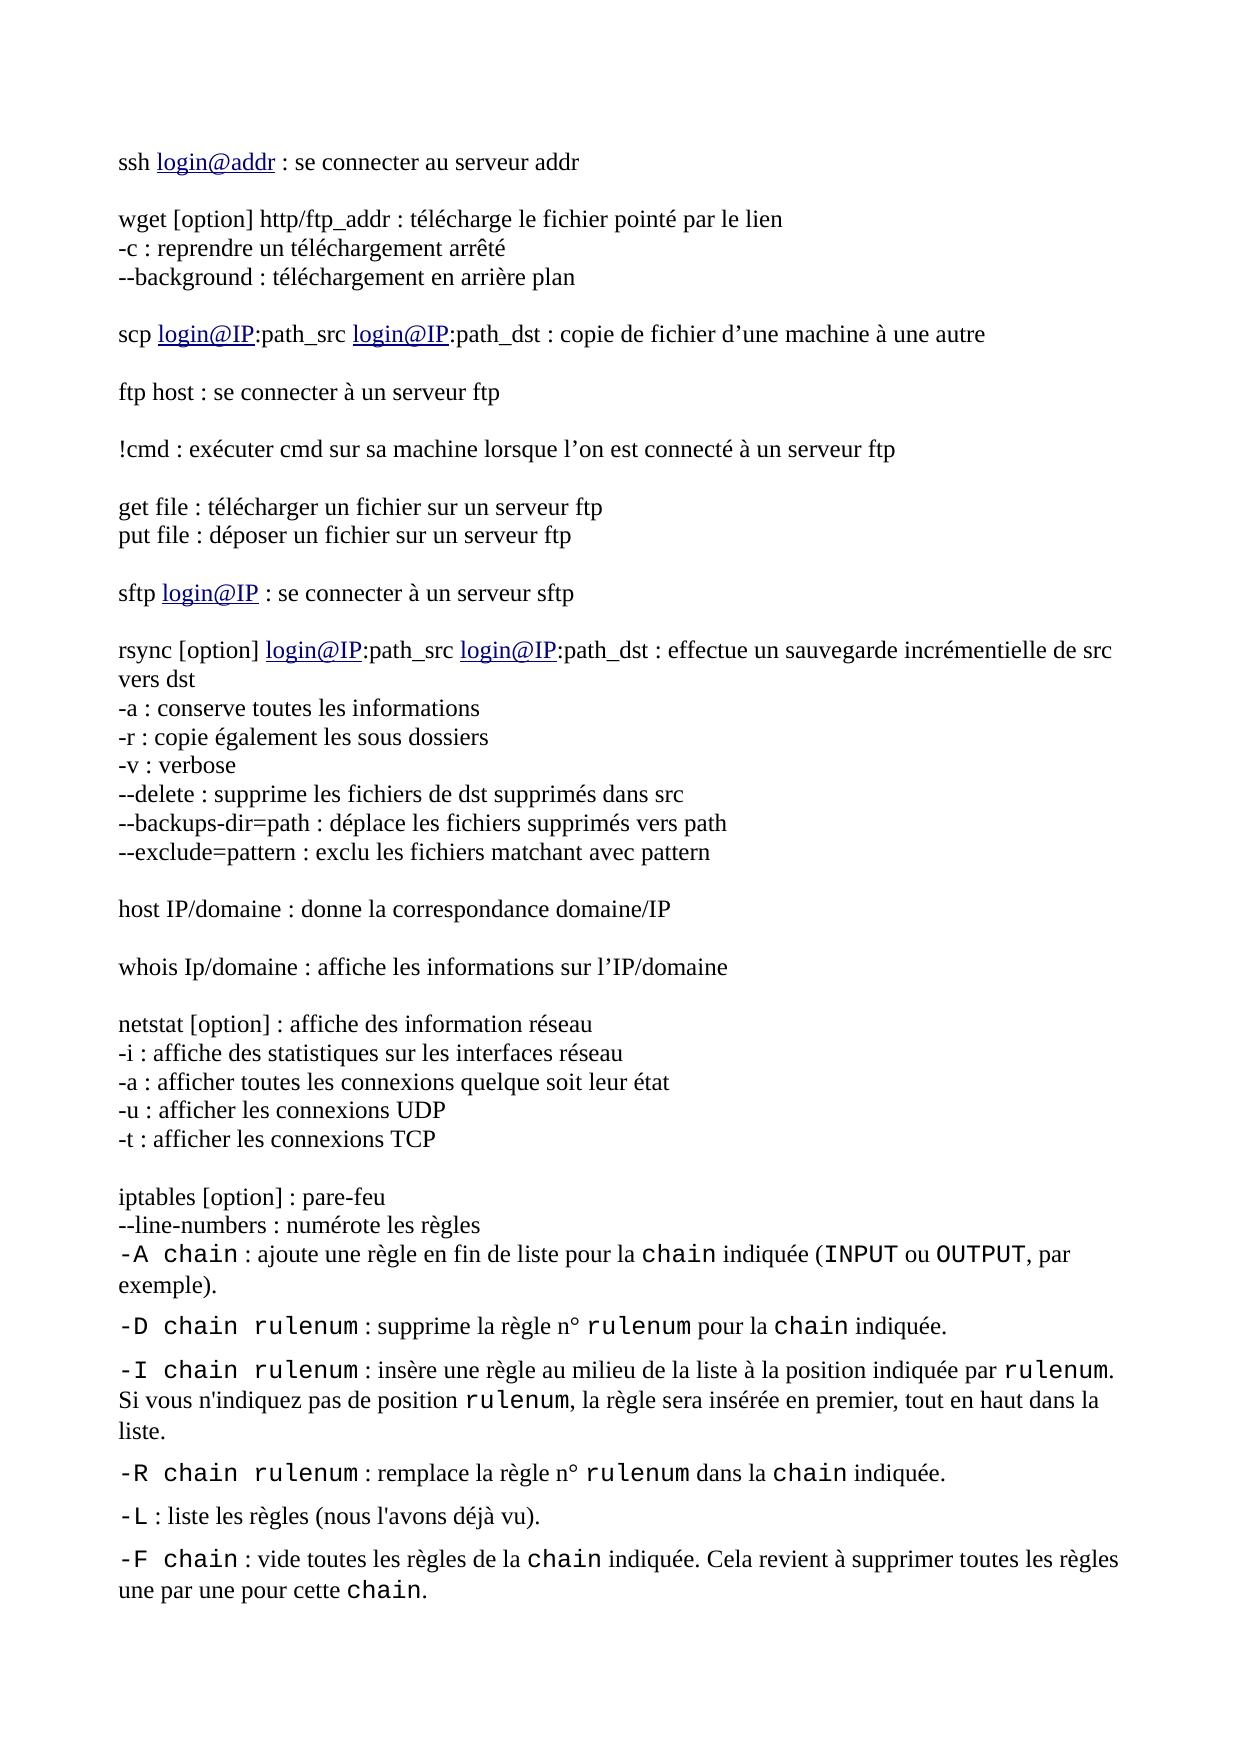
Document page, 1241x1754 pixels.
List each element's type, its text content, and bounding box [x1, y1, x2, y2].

text --background : téléchargement en arrière plan [118, 262, 1122, 291]
text rsync [option] login@IP:path_src login@IP:path_dst : effectue un sauvegarde incrémentielle de src vers dst [118, 636, 1122, 693]
text --backups-dir=path : déplace les fichiers supprimés vers path [118, 808, 1122, 837]
text -v : verbose [118, 751, 1122, 779]
text -u : afficher les connexions UDP [118, 1096, 1122, 1124]
text host IP/domaine : donne la correspondance domaine/IP [118, 894, 1122, 923]
text -D chain rulenum : supprime la règle n° rulenum pour la chain indiquée. [118, 1311, 1122, 1342]
text --exclude=pattern : exclu les fichiers matchant avec pattern [118, 837, 1122, 866]
text sftp login@IP : se connecter à un serveur sftp [118, 578, 1122, 607]
text -a : afficher toutes les connexions quelque soit leur état [118, 1067, 1122, 1096]
text whois Ip/domaine : affiche les informations sur l’IP/domaine [118, 952, 1122, 981]
text scp login@IP:path_src login@IP:path_dst : copie de fichier d’une machine à une autre [118, 319, 1122, 348]
text ssh login@addr : se connecter au serveur addr [118, 147, 1122, 176]
text --delete : supprime les fichiers de dst supprimés dans src [118, 779, 1122, 808]
text -r : copie également les sous dossiers [118, 722, 1122, 751]
text -L : liste les règles (nous l'avons déjà vu). [118, 1501, 1122, 1532]
text -A chain : ajoute une règle en fin de liste pour la chain indiquée (INPUT ou OUTPUT, par exemple). [118, 1239, 1122, 1299]
text put file : déposer un fichier sur un serveur ftp [118, 521, 1122, 549]
text wget [option] http/ftp_addr : télécharge le fichier pointé par le lien [118, 204, 1122, 233]
text -F chain : vide toutes les règles de la chain indiquée. Cela revient à supprimer toutes les règles une par une pour cette chain. [118, 1544, 1122, 1606]
text -t : afficher les connexions TCP [118, 1124, 1122, 1153]
text -c : reprendre un téléchargement arrêté [118, 233, 1122, 262]
text !cmd : exécuter cmd sur sa machine lorsque l’on est connecté à un serveur ftp [118, 434, 1122, 463]
text netstat [option] : affiche des information réseau [118, 1009, 1122, 1038]
text iptables [option] : pare-feu [118, 1182, 1122, 1211]
text --line-numbers : numérote les règles [118, 1211, 1122, 1239]
text get file : télécharger un fichier sur un serveur ftp [118, 492, 1122, 521]
text -i : affiche des statistiques sur les interfaces réseau [118, 1038, 1122, 1067]
text -a : conserve toutes les informations [118, 693, 1122, 722]
text -R chain rulenum : remplace la règle n° rulenum dans la chain indiquée. [118, 1458, 1122, 1488]
text ftp host : se connecter à un serveur ftp [118, 377, 1122, 406]
text -I chain rulenum : insère une règle au milieu de la liste à la position indiquée par rulenum. Si vous n'indiquez pas de position rulenum, la règle sera insérée en premier, tout en haut dans la liste. [118, 1355, 1122, 1445]
